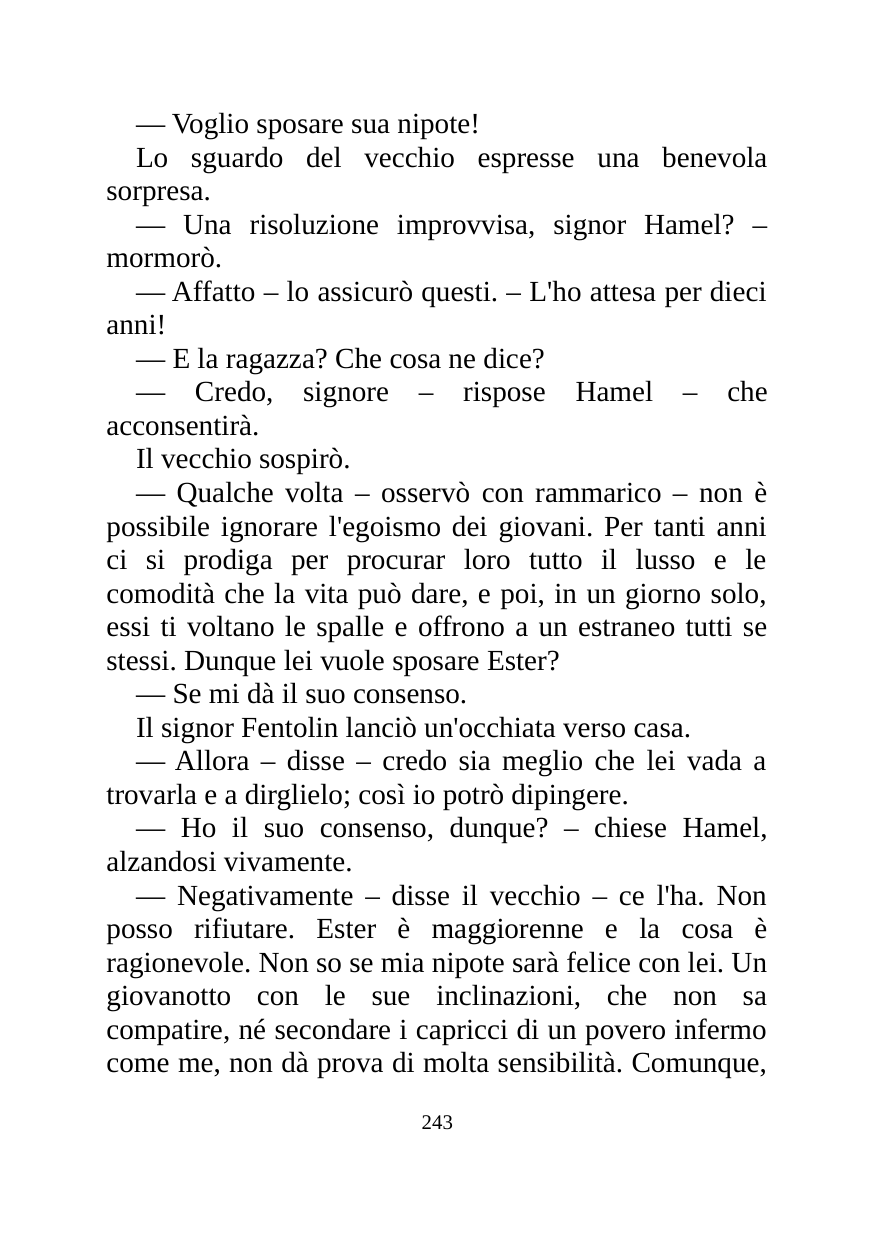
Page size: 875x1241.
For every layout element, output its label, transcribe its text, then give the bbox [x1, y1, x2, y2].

text — Affatto – lo assicurò questi. – L'ho attesa per dieci anni! [106, 274, 768, 341]
text — Una risoluzione improvvisa, signor Hamel? – mormorò. [106, 207, 768, 274]
text Il vecchio sospirò. [106, 442, 768, 475]
text — Negativamente – disse il vecchio – ce l'ha. Non posso rifiutare. Ester è maggiorenne e la cosa è ragionevole. Non so se mia nipote sarà felice con lei. Un giovanotto con le sue inclinazioni, che non sa compatire, né secondare i capricci di un povero infermo come me, non dà prova di molta sensibilità. Comunque, [106, 878, 768, 1079]
text — Allora – disse – credo sia meglio che lei vada a trovarla e a dirglielo; così io potrò dipingere. [106, 743, 768, 811]
text — Se mi dà il suo consenso. [106, 676, 768, 710]
text Lo sguardo del vecchio espresse una benevola sorpresa. [106, 140, 768, 207]
text — Voglio sposare sua nipote! [106, 106, 768, 140]
text — Ho il suo consenso, dunque? – chiese Hamel, alzandosi vivamente. [106, 811, 768, 878]
text Il signor Fentolin lanciò un'occhiata verso casa. [106, 710, 768, 743]
text — Qualche volta – osservò con rammarico – non è possibile ignorare l'egoismo dei giovani. Per tanti anni ci si prodiga per procurar loro tutto il lusso e le comodità che la vita può dare, e poi, in un giorno solo, essi ti voltano le spalle e offrono a un estraneo tutti se stessi. Dunque lei vuole sposare Ester? [106, 475, 768, 676]
text — E la ragazza? Che cosa ne dice? [106, 341, 768, 374]
text — Credo, signore – rispose Hamel – che acconsentirà. [106, 374, 768, 442]
